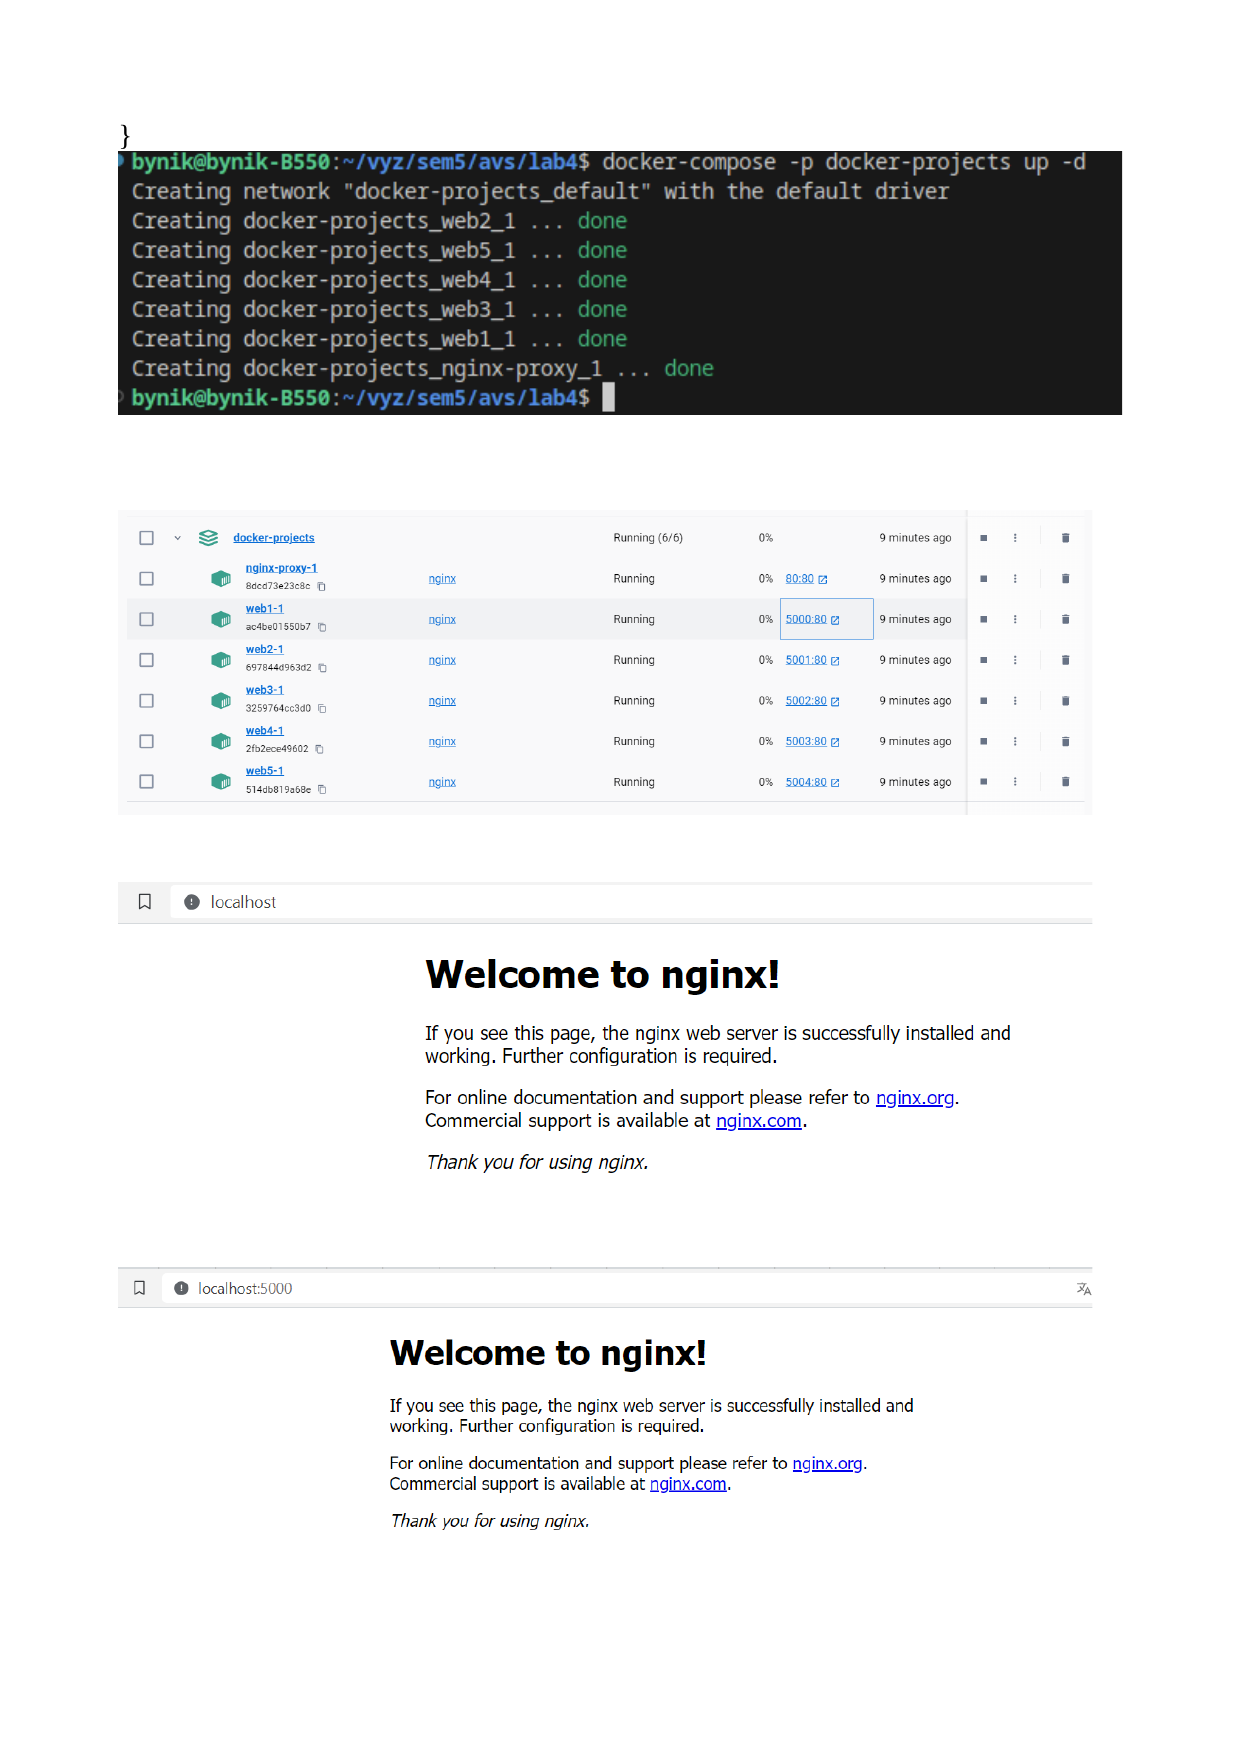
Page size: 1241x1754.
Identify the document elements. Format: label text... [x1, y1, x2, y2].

picture [118, 510, 1093, 815]
picture [118, 151, 1123, 415]
text } [118, 118, 1122, 151]
picture [118, 882, 1093, 1613]
